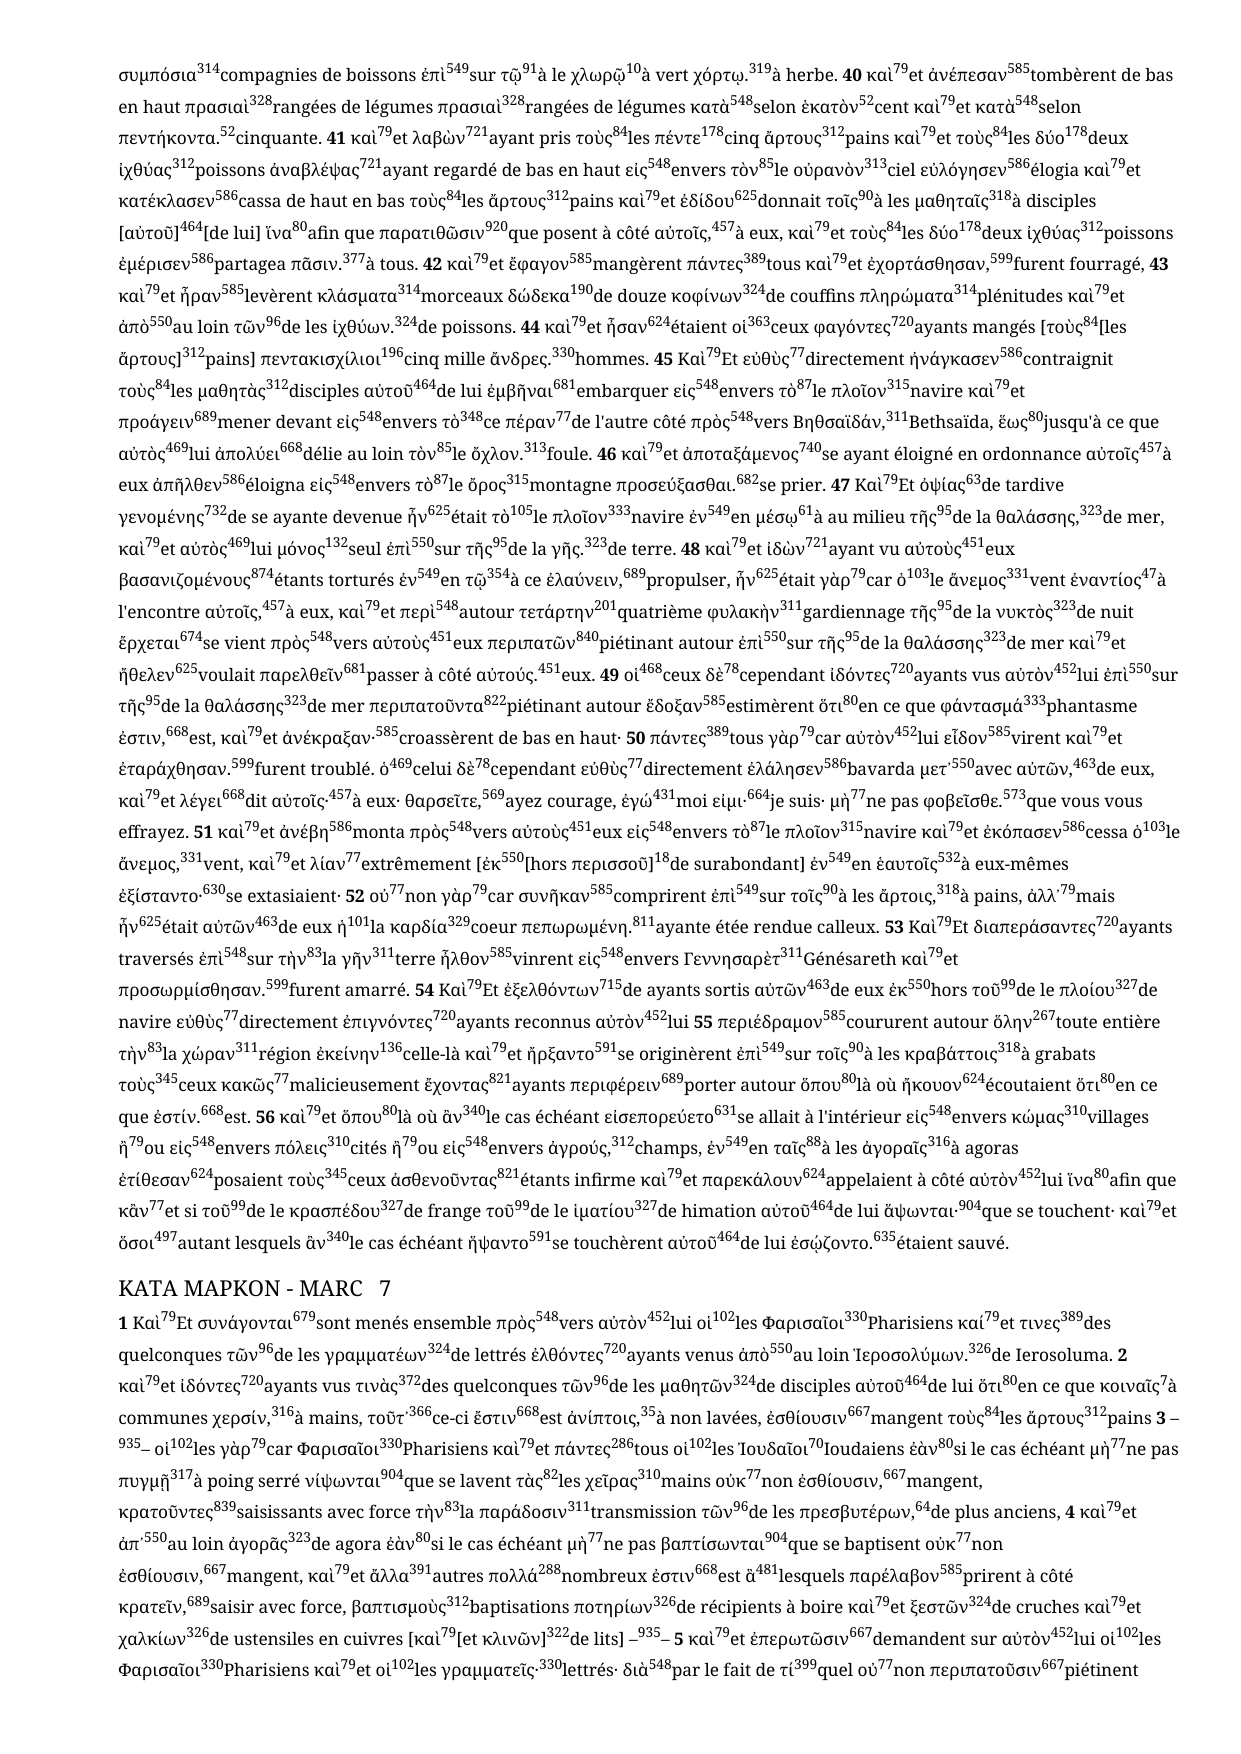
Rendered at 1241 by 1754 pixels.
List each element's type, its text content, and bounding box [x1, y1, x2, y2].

text 1 Καὶ79Et ἐξῆλθεν586sortit ἐκεῖθεν77de là καὶ79et ἔρχεται674se vient εἰς548envers τὴν83la πατρίδα311patrie αὐτοῦ,464de lui, καὶ79et ἀκολουθοῦσιν667suivent αὐτῷ458à lui οἱ102les μαθηταὶ330disciples αὐτοῦ.464de lui. 2 καὶ79et γενομένου736de se ayant devenu σαββάτου327de sabbat ἤρξατο592se origina διδάσκειν689enseigner ἐν549en τῇ89à la συναγωγῇ,317à synagogue, καὶ79et οἱ102les πολλοὶ389nombreux ἀκούοντες839écoutants ἐξεπλήσσοντο635étaient heurté à l'excès λέγοντες·839disants· πόθεν77d'où? τούτῳ352à celui-ci ταῦτα,365ces-ci, καὶ79et τίς408quelle ἡ101la σοφία329sagesse ἡ362celle δοθεῖσα758ayante étée donnée τούτῳ,352à celui-ci, καὶ79et αἱ100les δυνάμεις328puissances τοιαῦται153telles διὰ550par τῶν94de les χειρῶν322de mains αὐτοῦ464de lui γινόμεναι;864se devenantes; 3 οὐχ340non οὗτός364celui-ci ἐστιν668est ὁ103le τέκτων,331artisan, ὁ103le υἱὸς331fils τῆς95de la Μαρίας323de Maria καὶ79et ἀδελφὸς331frère Ἰακώβου325de Iakobos καὶ79et Ἰωσῆτος325de Iosetos καὶ79et Ἰούδα325de Iouda καὶ79et Σίμωνος;325de Simon; καὶ79et οὐκ340non εἰσὶν667sont αἱ100les ἀδελφαὶ328soeurs αὐτοῦ464de lui ὧδε77ici πρὸς548vers ἡμᾶς;416nous; καὶ79et ἐσκανδαλίζοντο635étaient scandalisé ἐν549en αὐτῷ.458à lui. 4 καὶ79et ἔλεγεν625disait αὐτοῖς457à eux ὁ103le Ἰησοῦς331Iésous ὅτι80en ce que οὐκ77non ἔστιν668est προφήτης331prophète ἄτιμος47sans valeur εἰ551si μὴ77ne pas ἐν549en τῇ89à la πατρίδι317à patrie αὐτοῦ464de lui καὶ79et ἐν549en τοῖς90à les συγγενέσιν58à congénitaux αὐτοῦ464de lui καὶ79et ἐν549en τῇ89à la οἰκίᾳ317à maison d'habitation αὐτοῦ.464de lui. 5 καὶ79et οὐκ77non ἐδύνατο631se pouvait ἐκεῖ77là ποιῆσαι681faire οὐδεμίαν267aucune δύναμιν,311puissance, εἰ551si μὴ77ne pas ὀλίγοις274à peu ἀρρώστοις58à malades ἐπιθεὶς721ayant surposé τὰς82les χεῖρας310mains ἐθεράπευσεν.586soigna. 6 καὶ79et ἐθαύμαζεν625étonnait διὰ548par le fait de τὴν83la ἀπιστίαν311incroyance αὐτῶν.463de eux. Καὶ79Et περιῆγεν625menait autour τὰς82les κώμας310villages κύκλῳ77en cercle διδάσκων.840enseignant. 7 Καὶ79Et προσκαλεῖται674se appelle auprès τοὺς84les δώδεκα52douze καὶ79et ἤρξατο592se origina αὐτοὺς451eux ἀποστέλλειν689envoyer δύο52deux δύο52deux καὶ79et ἐδίδου625donnait αὐτοῖς457à eux ἐξουσίαν311autorité τῶν98de les πνευμάτων326de souffles τῶν98de les ἀκαθάρτων,17de impurs, 8 καὶ79et παρήγγειλεν586messagea à côté αὐτοῖς457à eux ἵνα80afin que μηδὲν375pas un αἴρωσιν920que lèvent εἰς548envers ὁδὸν311chemin εἰ551si μὴ77ne pas ῥάβδον311bâton μόνον,77seulement, μὴ77ne pas ἄρτον,313pain, μὴ77ne pas πήραν,311besace, μὴ77ne pas εἰς548envers τὴν83la ζώνην311ceinture χαλκόν,313cuivre, 9 ἀλλ᾽79mais ὑποδεδεμένους787se ayants liés en dessous σανδάλια,314sandales, καὶ79et μὴ77ne pas ἐνδύσησθε902que vous vous envêtiez δύο178deux χιτῶνας.312chitons. 10 καὶ79et ἔλεγεν625disait αὐτοῖς·457à eux· ὅπου80là où ἐὰν340si le cas échéant εἰσέλθητε896que vous veniez à l'intérieur εἰς548envers οἰκίαν,311maison d'habitation, ἐκεῖ77là μένετε569restez ἕως80jusqu'à ce que ἂν340le cas échéant ἐξέλθητε896que vous sortiez ἐκεῖθεν.77de là. 11 καὶ79et ὃς498lequel ἂν340le cas échéant τόπος331lieu μὴ77ne pas δέξηται905que se accepte ὑμᾶς436vous μηδὲ79ni cependant ἀκούσωσιν898que écoutent ὑμῶν,441de vous, ἐκπορευόμενοι866se allants au dehors ἐκεῖθεν77de là ἐκτινάξατε553secouez dehors τὸν85le χοῦν313poudre τὸν480celui ὑποκάτω552en dessous vers le bas τῶν96de les ποδῶν324de pieds ὑμῶν441de vous εἰς548envers μαρτύριον315témoignage αὐτοῖς.457à eux. 12 Καὶ79Et ἐξελθόντες720ayants sortis ἐκήρυξαν585annoncèrent ἵνα80afin que μετανοῶσιν,920que transintelligent, 13 καὶ79et δαιμόνια314démons πολλὰ270nombreux ἐξέβαλλον,624éjectaient, καὶ79et ἤλειφον624huilaient ἐλαίῳ321à huile d'olive πολλοὺς268nombreux ἀρρώστους52malades καὶ79et ἐθεράπευον.624soignaient. 14 Καὶ79Et ἤκουσεν586écouta ὁ103le βασιλεὺς331roi Ἡρῴδης,331Hérode, φανερὸν49visible γὰρ79car ἐγένετο592se devint τὸ105le ὄνομα333nom αὐτοῦ,464de lui, καὶ79et ἔλεγον624disaient ὅτι80en ce que Ἰωάννης331Ioannes ὁ364celui βαπτίζων840baptisant ἐγήγερται654a été éveillé ἐκ550hors νεκρῶν64de morts καὶ79et διὰ548par le fait de τοῦτο348ce-ci ἐνεργοῦσιν667énergisent αἱ100les δυνάμεις328puissances ἐν549en αὐτῷ.458à lui. 15 ἄλλοι389autres δὲ78cependant ἔλεγον624disaient ὅτι80en ce que Ἠλίας331Élia ἐστίν·668est· ἄλλοι389autres δὲ78cependant ἔλεγον624disaient ὅτι80en ce que προφήτης331prophète ὡς80comme εἷς71un τῶν96de les προφητῶν.324de prophètes. 16 ἀκούσας721ayant écouté δὲ78cependant ὁ103le Ἡρῴδης331Hérode ἔλεγεν·625disait· ὅτι80en ce que ὃν480lequel ἐγὼ431moi ἀπεκεφάλισα582je décapitai Ἰωάννην,313Ioannes, οὗτος364celui-ci ἠγέρθη.600fut éveillé. 17 Αὐτὸς542Lui-même γὰρ79car ὁ103le Ἡρῴδης331Hérode ἀποστείλας721ayant envoyé ἐκράτησεν586saisit avec force τὸν85le Ἰωάννην313Ioannes καὶ79et ἔδησεν586attacha de lien αὐτὸν452lui ἐν549en φυλακῇ317à gardiennage διὰ548par le fait de Ἡρῳδιάδα311Hérodias τὴν83la γυναῖκα311femme Φιλίππου325de Philippe τοῦ97de le ἀδελφοῦ325de frère αὐτοῦ,464de lui, ὅτι80en ce que αὐτὴν450elle ἐγάμησεν·586maria· 18 ἔλεγεν625disait γὰρ79car ὁ103le Ἰωάννης331Ioannes τῷ91à le Ἡρῴδῃ319à Hérode ὅτι80en ce que οὐκ77non ἔξεστίν668est permis σοι439à toi ἔχειν689avoir τὴν83la γυναῖκα311femme τοῦ97de le ἀδελφοῦ325de frère σου.442de toi. 19 ἡ101la δὲ78cependant Ἡρῳδιὰς329Hérodias ἐνεῖχεν625tenait au-dedans αὐτῷ458à lui καὶ79et ἤθελεν625voulait αὐτὸν452lui ἀποκτεῖναι,681tuer catégoriquement, καὶ79et οὐκ77non ἠδύνατο·631se pouvait· 20 ὁ103le γὰρ79car Ἡρῴδης331Hérode ἐφοβεῖτο631se effrayait τὸν85le Ἰωάννην,313Ioannes, εἰδὼς783ayant su αὐτὸν452lui ἄνδρα313homme δίκαιον4juste καὶ79et ἅγιον,4saint, καὶ79et συνετήρει625gardait ensemble αὐτόν,452lui, καὶ79et ἀκούσας721ayant écouté αὐτοῦ464de lui πολλὰ374nombreux ἠπόρει,625embarrassait, καὶ79et ἡδέως77plaisamment αὐτοῦ464de lui ἤκουεν.625écoutait. 21 Καὶ79Et γενομένης732de se ayante devenue ἡμέρας323de journée εὐκαίρου14de bien de moment ὅτε77lorsque Ἡρῴδης331Hérode τοῖς92à les γενεσίοις320à fêtes de naissance αὐτοῦ464de lui δεῖπνον315dîner ἐποίησεν586fit τοῖς90à les μεγιστᾶσιν318à magnats αὐτοῦ464de lui καὶ79et τοῖς90à les χιλιάρχοις318à chiliarques καὶ79et τοῖς90à les πρώτοις58à premiers τῆς95de la Γαλιλαίας,323de Galilée, 22 καὶ79et εἰσελθούσης714de ayante venue à l'intérieur τῆς95de la θυγατρὸς323de fille αὐτοῦ464de lui Ἡρῳδιάδος323de Hérodias καὶ79et ὀρχησαμένης732de se ayante dansée καὶ79et ἀρεσάσης714de ayante plue τῷ91à le Ἡρῴδῃ319à Hérode καὶ79et τοῖς351à ceux συνανακειμένοις.854à se couchants de bas en haut ensemble. εἶπεν586dit ὁ103le βασιλεὺς331roi τῷ93à le κορασίῳ·321à fillette· αἴτησόν554demande με417moi ὃ482lequel ἐὰν340si le cas échéant θέλῃς,919que tu veuilles, καὶ79et δώσω602je donnerai σοι·439à toi· 23 καὶ79et ὤμοσεν586jura αὐτῇ456à elle [πολλὰ]374[nombreux] ὅ482lequel τι375un quelconque ἐάν340si le cas échéant με417moi αἰτήσῃς897que tu demandes δώσω602je donnerai σοι439à toi ἕως552jusqu'à ce que ἡμίσους386de demi τῆς95de la βασιλείας323de royauté μου.424de moi. 24 καὶ79et ἐξελθοῦσα719ayante sortie εἶπεν586dit τῇ89à la μητρὶ317à mère αὐτῆς·462de elle· τί399quel αἰτήσωμαι;901que je me demande; ἡ467celle δὲ78cependant εἶπεν·586dit· τὴν83la κεφαλὴν311tête Ἰωάννου325de Ioannes τοῦ358de celui βαπτίζοντος.834de baptisant. 25 καὶ79et εἰσελθοῦσα719ayante venue à l'intérieur εὐθὺς77directement μετὰ550avec σπουδῆς323de hâte πρὸς548vers τὸν85le βασιλέα313roi ᾐτήσατο592se demanda λέγουσα·838disante· θέλω664je veux ἵνα80afin que ἐξαυτῆς77immédiatement δῷς897que tu donnes μοι420à moi ἐπὶ549sur πίνακι319à planche τὴν83la κεφαλὴν311tête Ἰωάννου325de Ioannes τοῦ97de le βαπτιστοῦ.325de Baptiseur. 26 καὶ79et περίλυπος47triste autour γενόμενος740se ayant devenu ὁ103le βασιλεὺς331roi διὰ548par le fait de τοὺς84les ὅρκους312serments καὶ79et τοὺς345ceux συνανακειμένους848se couchants de bas en haut ensemble οὐκ77non ἠθέλησεν586voulut ἀθετῆσαι681démettre αὐτήν·450elle· 27 καὶ79et εὐθὺς77directement ἀποστείλας721ayant envoyé ὁ103le βασιλεὺς331roi σπεκουλάτορα313spéculateur ἐπέταξεν586ordonna sûrement ἐνέγκαι681porter τὴν83la κεφαλὴν311tête αὐτοῦ.464de lui. καὶ79et ἀπελθὼν721ayant éloigné ἀπεκεφάλισεν586décapita αὐτὸν452lui ἐν549en τῇ89à la φυλακῇ317à gardiennage 28 καὶ79et ἤνεγκεν586porta τὴν83la κεφαλὴν311tête αὐτοῦ464de lui ἐπὶ549sur πίνακι319à planche καὶ79et ἔδωκεν586donna αὐτὴν450elle τῷ93à le κορασίῳ,321à fillette, καὶ79et τὸ105le κοράσιον333fillette ἔδωκεν586donna αὐτὴν450elle τῇ89à la μητρὶ317à mère αὐτῆς.462de elle. 29 καὶ79et ἀκούσαντες720ayants écoutés οἱ102les μαθηταὶ330disciples αὐτοῦ464de lui ἦλθον585vinrent καὶ79et ἦραν585levèrent τὸ87le πτῶμα315corps tombé αὐτοῦ464de lui καὶ79et ἔθηκαν585posèrent αὐτὸ454lui ἐν549en μνημείῳ.321à mémorial. 30 Καὶ79Et συνάγονται679sont menés ensemble οἱ102les ἀπόστολοι330envoyés πρὸς548vers τὸν85le Ἰησοῦν313Iésous καὶ79et ἀπήγγειλαν585rapportèrent annonce αὐτῷ458à lui πάντα374tous ὅσα481autant lesquels ἐποίησαν585firent καὶ79et ὅσα481autant lesquels ἐδίδαξαν.585enseignèrent. 31 καὶ79et λέγει668dit αὐτοῖς·457à eux· δεῦτε553venez ici ὑμεῖς447vous αὐτοὶ523vous-mêmes κατ᾽548selon ἰδίαν544en propre εἰς548envers ἔρημον4désert τόπον313lieu καὶ79et ἀναπαύσασθε557que vous vous pausez de bas en haut ὀλίγον.77peu. ἦσαν624étaient γὰρ79car οἱ363ceux ἐρχόμενοι866se venants καὶ79et οἱ363ceux ὑπάγοντες839dirigeants en arrière πολλοί,389nombreux, καὶ79et οὐδὲ77non cependant φαγεῖν681manger εὐκαίρουν.624avaient moment de bien. 32 Καὶ79Et ἀπῆλθον585éloignèrent ἐν549en τῷ93à le πλοίῳ321à navire εἰς548envers ἔρημον4désert τόπον313lieu κατ᾽548selon ἰδίαν.544en propre. 33 καὶ79et εἶδον585virent αὐτοὺς451eux ὑπάγοντας821dirigeants en arrière καὶ79et ἐπέγνωσαν585reconnurent πολλοὶ389nombreux καὶ79et πεζῇ77pédestrement ἀπὸ550au loin πασῶν278de toutes τῶν94de les πόλεων322de cités συνέδραμον585coururent ensemble ἐκεῖ77là καὶ79et προῆλθον585vinrent devant αὐτούς.451eux. 34 Καὶ79Et ἐξελθὼν721ayant sorti εἶδεν586vit πολὺν269nombreux ὄχλον313foule καὶ79et ἐσπλαγχνίσθη600fut remué aux entrailles ἐπ᾽548sur αὐτούς,451eux, ὅτι80en ce que ἦσαν624étaient ὡς80comme πρόβατα332brebis μὴ77ne pas ἔχοντα841ayants ποιμένα,313berger, καὶ79et ἤρξατο592se origina διδάσκειν689enseigner αὐτοὺς451eux πολλά.374nombreux. 35 Καὶ79Et ἤδη77déjà ὥρας323de heure πολλῆς279de nombreuse γενομένης732de se ayante devenue προσελθόντες720ayants venus vers αὐτῷ458à lui οἱ102les μαθηταὶ330disciples αὐτοῦ464de lui ἔλεγον624disaient ὅτι80en ce que ἔρημός47désert ἐστιν668est ὁ103le τόπος331lieu καὶ79et ἤδη77déjà ὥρα329heure πολλή·285nombreuse· 36 ἀπόλυσον554délie au loin αὐτούς,451eux, ἵνα80afin que ἀπελθόντες720ayants éloignés εἰς548envers τοὺς84les κύκλῳ77en cercle ἀγροὺς312champs καὶ79et κώμας310villages ἀγοράσωσιν898que achètent à l'agora ἑαυτοῖς532à eux-mêmes τί399un quelconque φάγωσιν.898que mangent. 37 ὁ469celui δὲ78cependant ἀποκριθεὶς760ayant été répondu εἶπεν586dit αὐτοῖς·457à eux· δότε553donnez αὐτοῖς457à eux ὑμεῖς447vous φαγεῖν.681manger. καὶ79et λέγουσιν667disent αὐτῷ·458à lui· ἀπελθόντες720ayants éloignés ἀγοράσωμεν894que nous achetions à l'agora δηναρίων326de deniers διακοσίων192de deux cents ἄρτους312pains καὶ79et δώσομεν601nous donnerons αὐτοῖς457à eux φαγεῖν;681manger; 38 ὁ469celui δὲ78cependant λέγει668dit αὐτοῖς·457à eux· πόσους161combien grands? ἄρτους312pains ἔχετε;665vous avez; ὑπάγετε569dirigez en arrière ἴδετε.553voyez. καὶ79et γνόντες720ayants connus λέγουσιν·667disent· πέντε,52cinq, καὶ79et δύο178deux ἰχθύας.312poissons. 39 καὶ79et ἐπέταξεν586ordonna sûrement αὐτοῖς457à eux ἀνακλῖναι681récliner πάντας372tous συμπόσια314compagnies de boissons συμπόσια314compagnies de boissons ἐπὶ549sur τῷ91à le χλωρῷ10à vert χόρτῳ.319à herbe. 40 καὶ79et ἀνέπεσαν585tombèrent de bas en haut πρασιαὶ328rangées de légumes πρασιαὶ328rangées de légumes κατὰ548selon ἑκατὸν52cent καὶ79et κατὰ548selon πεντήκοντα.52cinquante. 41 καὶ79et λαβὼν721ayant pris τοὺς84les πέντε178cinq ἄρτους312pains καὶ79et τοὺς84les δύο178deux ἰχθύας312poissons ἀναβλέψας721ayant regardé de bas en haut εἰς548envers τὸν85le οὐρανὸν313ciel εὐλόγησεν586élogia καὶ79et κατέκλασεν586cassa de haut en bas τοὺς84les ἄρτους312pains καὶ79et ἐδίδου625donnait τοῖς90à les μαθηταῖς318à disciples [αὐτοῦ]464[de lui] ἵνα80afin que παρατιθῶσιν920que posent à côté αὐτοῖς,457à eux, καὶ79et τοὺς84les δύο178deux ἰχθύας312poissons ἐμέρισεν586partagea πᾶσιν.377à tous. 42 καὶ79et ἔφαγον585mangèrent πάντες389tous καὶ79et ἐχορτάσθησαν,599furent fourragé, 43 καὶ79et ἦραν585levèrent κλάσματα314morceaux δώδεκα190de douze κοφίνων324de couffins πληρώματα314plénitudes καὶ79et ἀπὸ550au loin τῶν96de les ἰχθύων.324de poissons. 44 καὶ79et ἦσαν624étaient οἱ363ceux φαγόντες720ayants mangés [τοὺς84[les ἄρτους]312pains] πεντακισχίλιοι196cinq mille ἄνδρες.330hommes. 45 Καὶ79Et εὐθὺς77directement ἠνάγκασεν586contraignit τοὺς84les μαθητὰς312disciples αὐτοῦ464de lui ἐμβῆναι681embarquer εἰς548envers τὸ87le πλοῖον315navire καὶ79et προάγειν689mener devant εἰς548envers τὸ348ce πέραν77de l'autre côté πρὸς548vers Βηθσαϊδάν,311Bethsaïda, ἕως80jusqu'à ce que αὐτὸς469lui ἀπολύει668délie au loin τὸν85le ὄχλον.313foule. 46 καὶ79et ἀποταξάμενος740se ayant éloigné en ordonnance αὐτοῖς457à eux ἀπῆλθεν586éloigna εἰς548envers τὸ87le ὄρος315montagne προσεύξασθαι.682se prier. 47 Καὶ79Et ὀψίας63de tardive γενομένης732de se ayante devenue ἦν625était τὸ105le πλοῖον333navire ἐν549en μέσῳ61à au milieu τῆς95de la θαλάσσης,323de mer, καὶ79et αὐτὸς469lui μόνος132seul ἐπὶ550sur τῆς95de la γῆς.323de terre. 48 καὶ79et ἰδὼν721ayant vu αὐτοὺς451eux βασανιζομένους874étants torturés ἐν549en τῷ354à ce ἐλαύνειν,689propulser, ἦν625était γὰρ79car ὁ103le ἄνεμος331vent ἐναντίος47à l'encontre αὐτοῖς,457à eux, καὶ79et περὶ548autour τετάρτην201quatrième φυλακὴν311gardiennage τῆς95de la νυκτὸς323de nuit ἔρχεται674se vient πρὸς548vers αὐτοὺς451eux περιπατῶν840piétinant autour ἐπὶ550sur τῆς95de la θαλάσσης323de mer καὶ79et ἤθελεν625voulait παρελθεῖν681passer à côté αὐτούς.451eux. 49 οἱ468ceux δὲ78cependant ἰδόντες720ayants vus αὐτὸν452lui ἐπὶ550sur τῆς95de la θαλάσσης323de mer περιπατοῦντα822piétinant autour ἔδοξαν585estimèrent ὅτι80en ce que φάντασμά333phantasme ἐστιν,668est, καὶ79et ἀνέκραξαν·585croassèrent de bas en haut· 50 πάντες389tous γὰρ79car αὐτὸν452lui εἶδον585virent καὶ79et ἐταράχθησαν.599furent troublé. ὁ469celui δὲ78cependant εὐθὺς77directement ἐλάλησεν586bavarda μετ᾽550avec αὐτῶν,463de eux, καὶ79et λέγει668dit αὐτοῖς·457à eux· θαρσεῖτε,569ayez courage, ἐγώ431moi εἰμι·664je suis· μὴ77ne pas φοβεῖσθε.573que vous vous effrayez. 51 καὶ79et ἀνέβη586monta πρὸς548vers αὐτοὺς451eux εἰς548envers τὸ87le πλοῖον315navire καὶ79et ἐκόπασεν586cessa ὁ103le ἄνεμος,331vent, καὶ79et λίαν77extrêmement [ἐκ550[hors περισσοῦ]18de surabondant] ἐν549en ἑαυτοῖς532à eux-mêmes ἐξίσταντο·630se extasiaient· 52 οὐ77non γὰρ79car συνῆκαν585comprirent ἐπὶ549sur τοῖς90à les ἄρτοις,318à pains, ἀλλ᾽79mais ἦν625était αὐτῶν463de eux ἡ101la καρδία329coeur πεπωρωμένη.811ayante étée rendue calleux. 53 Καὶ79Et διαπεράσαντες720ayants traversés ἐπὶ548sur τὴν83la γῆν311terre ἦλθον585vinrent εἰς548envers Γεννησαρὲτ311Génésareth καὶ79et προσωρμίσθησαν.599furent amarré. 54 Καὶ79Et ἐξελθόντων715de ayants sortis αὐτῶν463de eux ἐκ550hors τοῦ99de le πλοίου327de navire εὐθὺς77directement ἐπιγνόντες720ayants reconnus αὐτὸν452lui 55 περιέδραμον585coururent autour ὅλην267toute entière τὴν83la χώραν311région ἐκείνην136celle-là καὶ79et ἤρξαντο591se originèrent ἐπὶ549sur τοῖς90à les κραβάττοις318à grabats τοὺς345ceux κακῶς77malicieusement ἔχοντας821ayants περιφέρειν689porter autour ὅπου80là où ἤκουον624écoutaient ὅτι80en ce que ἐστίν.668est. 56 καὶ79et ὅπου80là où ἂν340le cas échéant εἰσεπορεύετο631se allait à l'intérieur εἰς548envers κώμας310villages ἢ79ou εἰς548envers πόλεις310cités ἢ79ou εἰς548envers ἀγρούς,312champs, ἐν549en ταῖς88à les ἀγοραῖς316à agoras ἐτίθεσαν624posaient τοὺς345ceux ἀσθενοῦντας821étants infirme καὶ79et παρεκάλουν624appelaient à côté αὐτὸν452lui ἵνα80afin que κἂν77et si τοῦ99de le κρασπέδου327de frange τοῦ99de le ἱματίου327de himation αὐτοῦ464de lui ἅψωνται·904que se touchent· καὶ79et ὅσοι497autant lesquels ἂν340le cas échéant ἥψαντο591se touchèrent αὐτοῦ464de lui ἐσῴζοντο.635étaient sauvé. [118, 59, 1181, 1254]
text ΚΑΤΑ ΜΑΡΚΟΝ - MARC 7 [118, 1273, 1181, 1303]
text 1 Καὶ79Et συνάγονται679sont menés ensemble πρὸς548vers αὐτὸν452lui οἱ102les Φαρισαῖοι330Pharisiens καί79et τινες389des quelconques τῶν96de les γραμματέων324de lettrés ἐλθόντες720ayants venus ἀπὸ550au loin Ἱεροσολύμων.326de Ierosoluma. 2 καὶ79et ἰδόντες720ayants vus τινὰς372des quelconques τῶν96de les μαθητῶν324de disciples αὐτοῦ464de lui ὅτι80en ce que κοιναῖς7à communes χερσίν,316à mains, τοῦτ᾽366ce-ci ἔστιν668est ἀνίπτοις,35à non lavées, ἐσθίουσιν667mangent τοὺς84les ἄρτους312pains 3 –935– οἱ102les γὰρ79car Φαρισαῖοι330Pharisiens καὶ79et πάντες286tous οἱ102les Ἰουδαῖοι70Ioudaiens ἐὰν80si le cas échéant μὴ77ne pas πυγμῇ317à poing serré νίψωνται904que se lavent τὰς82les χεῖρας310mains οὐκ77non ἐσθίουσιν,667mangent, κρατοῦντες839saisissants avec force τὴν83la παράδοσιν311transmission τῶν96de les πρεσβυτέρων,64de plus anciens, 4 καὶ79et ἀπ᾽550au loin ἀγορᾶς323de agora ἐὰν80si le cas échéant μὴ77ne pas βαπτίσωνται904que se baptisent οὐκ77non ἐσθίουσιν,667mangent, καὶ79et ἄλλα391autres πολλά288nombreux ἐστιν668est ἃ481lesquels παρέλαβον585prirent à côté κρατεῖν,689saisir avec force, βαπτισμοὺς312baptisations ποτηρίων326de récipients à boire καὶ79et ξεστῶν324de cruches καὶ79et χαλκίων326de ustensiles en cuivres [καὶ79[et κλινῶν]322de lits] –935– 5 καὶ79et ἐπερωτῶσιν667demandent sur αὐτὸν452lui οἱ102les Φαρισαῖοι330Pharisiens καὶ79et οἱ102les γραμματεῖς·330lettrés· διὰ548par le fait de τί399quel οὐ77non περιπατοῦσιν667piétinent autour οἱ102les μαθηταί330disciples σου442de toi κατὰ548selon τὴν83la παράδοσιν311transmission τῶν96de les πρεσβυτέρων,64de plus anciens, ἀλλὰ79mais κοιναῖς7à communes χερσὶν316à mains ἐσθίουσιν667mangent τὸν85le ἄρτον;313pain; 6 Ὁ469Celui δὲ78cependant ἀποκριθεὶς760ayant été répondu εἶπεν586dit αὐτοῖς·457à eux· ὅτι80en ce que καλῶς77bellement ἐπροφήτευσεν586prophétisa Ἠσαΐας331Ésaïa περὶ550autour ὑμῶν441de vous τῶν96de les ὑποκριτῶν,324de hypocrites, ὡς80comme γέγραπται654a été graphé [ὅτι]80[en ce que] οὗτος156celui-ci ὁ103le λαὸς331peuple τοῖς92à les χείλεσίν320à lèvres με417moi τιμᾷ,668valorise, ἡ101la δὲ78cependant καρδία329coeur αὐτῶν463de eux πόρρω77loin devant ἀπέχει668tient au loin ἀπ᾽550au loin ἐμοῦ·424de moi· 7 μάτην77vainement δὲ78cependant σέβονταί673se vénèrent με417moi διδάσκοντες839enseignants διδασκαλίας310enseignements ἐντάλματα314commandements ἀνθρώπων.324de êtres humains. 8 ἀφέντες720ayants abandonnés τὴν83la ἐντολὴν311commandement τοῦ97de le θεοῦ325de Dieu κρατεῖτε665vous saisissez avec force τὴν83la παράδοσιν311transmission τῶν96de les ἀνθρώπων.324de êtres humains. 9 καὶ79et ἔλεγεν625disait αὐτοῖς·457à eux· καλῶς77bellement ἀθετεῖτε665vous démettez τὴν83la ἐντολὴν311commandement τοῦ97de le θεοῦ,325de Dieu, ἵνα80afin que τὴν83la παράδοσιν311transmission ὑμῶν441de vous τηρήσητε.896que vous gardiez. 10 Μωϋσῆς331Môusês γὰρ79car εἶπεν·586dit· τίμα570valorise τὸν85le πατέρα313père σου442de toi καὶ79et τὴν83la μητέρα311mère σου,442de toi, καί·79et· ὁ364celui κακολογῶν840discourant en mal πατέρα313père ἢ79ou μητέρα311mère θανάτῳ319à trépas τελευτάτω.572parvienne à l'achèvement. 11 ὑμεῖς447vous δὲ78cependant λέγετε·665vous dites· ἐὰν80si le cas échéant εἴπῃ899que dise ἄνθρωπος331être humain τῷ91à le πατρὶ319à père ἢ79ou τῇ89à la μητρί·317à mère· κορβᾶν,341korban, ὅ500lequel ἐστιν668est δῶρον,333don, ὃ482lequel ἐὰν340si le cas échéant ἐξ550hors ἐμοῦ424de moi ὠφεληθῇς,909que tu sois profité, 12 οὐκέτι77non plus ἀφίετε665vous abandonnez αὐτὸν452lui οὐδὲν375aucun ποιῆσαι681faire τῷ91à le πατρὶ319à père ἢ79ou τῇ89à la μητρί,317à mère, 13 ἀκυροῦντες839annulants τὸν85le λόγον313discours τοῦ97de le θεοῦ325de Dieu τῇ89à la παραδόσει317à transmission ὑμῶν441de vous ᾗ484à laquelle παρεδώκατε·583vous livrâtes· καὶ79et παρόμοια5ressemblants à côté τοιαῦτα347tels πολλὰ270nombreux ποιεῖτε.665vous faites. 14 Καὶ79Et προσκαλεσάμενος740se ayant appelé auprès πάλιν77de nouveau τὸν85le ὄχλον313foule ἔλεγεν625disait αὐτοῖς·457à eux· ἀκούσατέ553écoutez μου424de moi πάντες389tous καὶ79et σύνετε.553comprenez. 15 οὐδέν392aucun ἐστιν668est ἔξωθεν552au dehors τοῦ97de le ἀνθρώπου325de être humain εἰσπορευόμενον869se allant à l'intérieur εἰς548envers αὐτὸν452lui ὃ500lequel δύναται674se peut κοινῶσαι681rendre commun αὐτόν,452lui, ἀλλὰ79mais τὰ365ces ἐκ550hors τοῦ97de le ἀνθρώπου325de être humain ἐκπορευόμενά868se allants au dehors ἐστιν668est τὰ365ces κοινοῦντα841rendants communs τὸν85le ἄνθρωπον.313être humain. 16 17 Καὶ79Et ὅτε80lorsque εἰσῆλθεν586vint à l'intérieur εἰς548envers οἶκον313maison ἀπὸ550au loin τοῦ97de le ὄχλου,325de foule, ἐπηρώτων624demandaient sur αὐτὸν452lui οἱ102les μαθηταὶ330disciples αὐτοῦ464de lui τὴν83la παραβολήν.311parabole. 18 καὶ79et λέγει668dit αὐτοῖς·457à eux· οὕτως77ainsi καὶ77aussi ὑμεῖς447vous ἀσύνετοί46sans capables de comprendre ἐστε;665vous êtes; οὐ77non νοεῖτε665vous intelligez ὅτι80en ce que πᾶν392tout τὸ366ce ἔξωθεν77au dehors εἰσπορευόμενον869se allant à l'intérieur εἰς548envers τὸν85le ἄνθρωπον313être humain οὐ77non δύναται674se peut αὐτὸν452lui κοινῶσαι681rendre commun 19 ὅτι80en ce que οὐκ77non εἰσπορεύεται674se va à l'intérieur αὐτοῦ464de lui εἰς548envers τὴν83la καρδίαν311coeur ἀλλ᾽79mais εἰς548envers τὴν83la κοιλίαν,311cavité ventrale, καὶ79et εἰς548envers τὸν85le ἀφεδρῶνα313latrine ἐκπορεύεται,674se va au dehors, καθαρίζων840purifiant πάντα270tous τὰ86les βρώματα;314aliments; 20 ἔλεγεν625disait δὲ78cependant ὅτι80en ce que τὸ366ce ἐκ550hors τοῦ97de le ἀνθρώπου325de être humain ἐκπορευόμενον,869se allant au dehors, ἐκεῖνο366ce-là κοινοῖ668rend commun τὸν85le ἄνθρωπον.313être humain. 21 ἔσωθεν77au dedans γὰρ79car ἐκ550hors τῆς95de la καρδίας323de coeur τῶν96de les ἀνθρώπων324de êtres humains οἱ102les διαλογισμοὶ330calculs au-travers οἱ102les κακοὶ21malicieux ἐκπορεύονται,673se vont au dehors, πορνεῖαι,328pornations, κλοπαί,328vols, φόνοι,330meurtres, 22 μοιχεῖαι,328adultérations, πλεονεξίαι,328cupidités, πονηρίαι,328méchancetés, δόλος,331fraude, ἀσέλγεια,329luxure, ὀφθαλμὸς331oeil πονηρός,71méchant, βλασφημία,329blasphème, ὑπερηφανία,329prétention, ἀφροσύνη·329insouciance· 23 πάντα288tous ταῦτα157ces-ci τὰ104les πονηρὰ72méchants ἔσωθεν77au dedans ἐκπορεύεται674se va au dehors καὶ79et κοινοῖ668rend commun τὸν85le ἄνθρωπον.313être humain. 24 Ἐκεῖθεν77De là δὲ78cependant ἀναστὰς721ayant redressé ἀπῆλθεν586éloigna εἰς548envers τὰ86les ὅρια314frontières Τύρου323de Tyr καὶ79et Σιδῶνος.323de Sidon. Καὶ79Et εἰσελθὼν721ayant venu à l'intérieur εἰς548envers οἰκίαν311maison d'habitation οὐδένα373aucun ἤθελεν625voulait γνῶναι,681connaître, καὶ79et οὐκ77non ἠδυνάσθη600fut pu λαθεῖν·681omettre· 25 ἀλλ᾽79mais εὐθὺς77directement ἀκούσασα719ayante écoutée γυνὴ329femme περὶ550autour αὐτοῦ,464de lui, ἧς490de laquelle εἶχεν625avait τὸ105le θυγάτριον333petite fille αὐτῆς462de elle πνεῦμα315souffle ἀκάθαρτον,6impur, ἐλθοῦσα719ayante venue προσέπεσεν586tomba vers πρὸς548vers τοὺς84les πόδας312pieds αὐτοῦ·464de lui· 26 ἡ101la δὲ78cependant γυνὴ329femme ἦν625était Ἑλληνίς,329Hellène, Συροφοινίκισσα329Syrienne-Phénicienne τῷ93à le γένει·321à genre· καὶ79et ἠρώτα625sollicitait αὐτὸν452lui ἵνα80afin que τὸ87le δαιμόνιον315démon ἐκβάλῃ899que éjecte ἐκ550hors τῆς95de la θυγατρὸς323de fille αὐτῆς.462de elle. 27 καὶ79et ἔλεγεν625disait αὐτῇ·456à elle· ἄφες554abandonne πρῶτον77premièrement χορτασθῆναι683être fourragé τὰ86les τέκνα,314enfants, οὐ77non γάρ79car ἐστιν668est καλὸν49beau λαβεῖν681prendre τὸν85le ἄρτον313pain τῶν98de les τέκνων326de enfants καὶ79et τοῖς92à les κυναρίοις320à chiots βαλεῖν.681jeter. 28 ἡ467celle δὲ78cependant ἀπεκρίθη600fut répondu καὶ79et λέγει668dit αὐτῷ·458à lui· ναί,304oui, κύριε·337Maître· καὶ77aussi τὰ104les κυνάρια332chiots ὑποκάτω552en dessous vers le bas τῆς95de la τραπέζης323de table ἐσθίουσιν667mangent ἀπὸ550au loin τῶν98de les ψιχίων326de miettes τῶν98de les παιδίων.326de petits enfants. 29 καὶ79et εἶπεν586dit αὐτῇ·456à elle· διὰ548par le fait de τοῦτον138celui-ci τὸν85le λόγον313discours ὕπαγε,570dirige en arrière, ἐξελήλυθεν642a sorti τὸ105le δαιμόνιον333démon ἐκ550hors τῆς95de la θυγατρός323de fille σου.442de toi. 30 καὶ79et ἀπελθοῦσα719ayante éloignée εἰς548envers τὸν85le οἶκον313maison αὐτῆς462de elle εὗρεν586trouva τὸ87le παιδίον315petit enfant βεβλημένον798ayant été jeté ἐπὶ548sur τὴν83la κλίνην311lit καὶ79et τὸ87le δαιμόνιον315démon ἐξεληλυθός.772ayant sorti. 31 Καὶ79Et πάλιν77de nouveau ἐξελθὼν721ayant sorti ἐκ550hors τῶν98de les ὁρίων326de frontières Τύρου323de Tyr ἦλθεν586vint διὰ550par Σιδῶνος323de Sidon εἰς548envers τὴν83la θάλασσαν311mer τῆς95de la Γαλιλαίας323de Galilée ἀνὰ548de bas en haut μέσον55au milieu τῶν98de les ὁρίων326de frontières Δεκαπόλεως.323de Décapole. 32 Καὶ79Et φέρουσιν667portent αὐτῷ458à lui κωφὸν53sourd muet καὶ79et μογιλάλον53bègue καὶ79et παρακαλοῦσιν667appellent à côté αὐτὸν452lui ἵνα80afin que ἐπιθῇ899que surpose αὐτῷ458à lui τὴν243la χεῖρα.311main. 33 καὶ79et ἀπολαβόμενος740se ayant reçu loin αὐτὸν452lui ἀπὸ550au loin τοῦ97de le ὄχλου325de foule κατ᾽548selon ἰδίαν544en propre ἔβαλεν586jeta τοὺς84les δακτύλους312doigts αὐτοῦ464de lui εἰς548envers τὰ86les ὦτα314oreilles αὐτοῦ464de lui καὶ79et πτύσας721ayant craché ἥψατο592se toucha τῆς95de la γλώσσης323de langue αὐτοῦ,464de lui, 34 καὶ79et ἀναβλέψας721ayant regardé de bas en haut εἰς548envers τὸν85le οὐρανὸν313ciel ἐστέναξεν586soupira καὶ79et λέγει668dit αὐτῷ·458à lui· εφφαθα,341Éphphatha, ὅ500lequel ἐστιν668est διανοίχθητι.563sois entrouvert. 35 καὶ79et [εὐθέως]77[directement] ἠνοίγησαν599furent ouvert αὐτοῦ464de lui αἱ100les ἀκοαί,328ouïes, καὶ79et ἐλύθη600fut délié ὁ103le δεσμὸς331lien τῆς95de la γλώσσης323de langue αὐτοῦ464de lui καὶ79et ἐλάλει625bavardait ὀρθῶς.77droitement. 36 καὶ79et διεστείλατο592se équipa en séparant αὐτοῖς457à eux ἵνα80afin que μηδενὶ378à pas un λέγωσιν·920que disent· ὅσον482autant lequel δὲ78cependant αὐτοῖς457à eux διεστέλλετο,631se équipait en séparant, αὐτοὶ468eux μᾶλλον77davantage περισσότερον77plus surabondamment ἐκήρυσσον.624annonçaient. 37 καὶ79et ὑπερπερισσῶς77au-dessus surabondamment ἐξεπλήσσοντο635étaient heurté à l'excès λέγοντες·839disants· καλῶς77bellement πάντα374tous πεποίηκεν,642a fait, καὶ79et τοὺς84les κωφοὺς52sourds muets ποιεῖ668fait ἀκούειν689écouter καὶ79et [τοὺς]84[les] ἀλάλους52sans bavardages λαλεῖν.689bavarder. [118, 1307, 1181, 1682]
